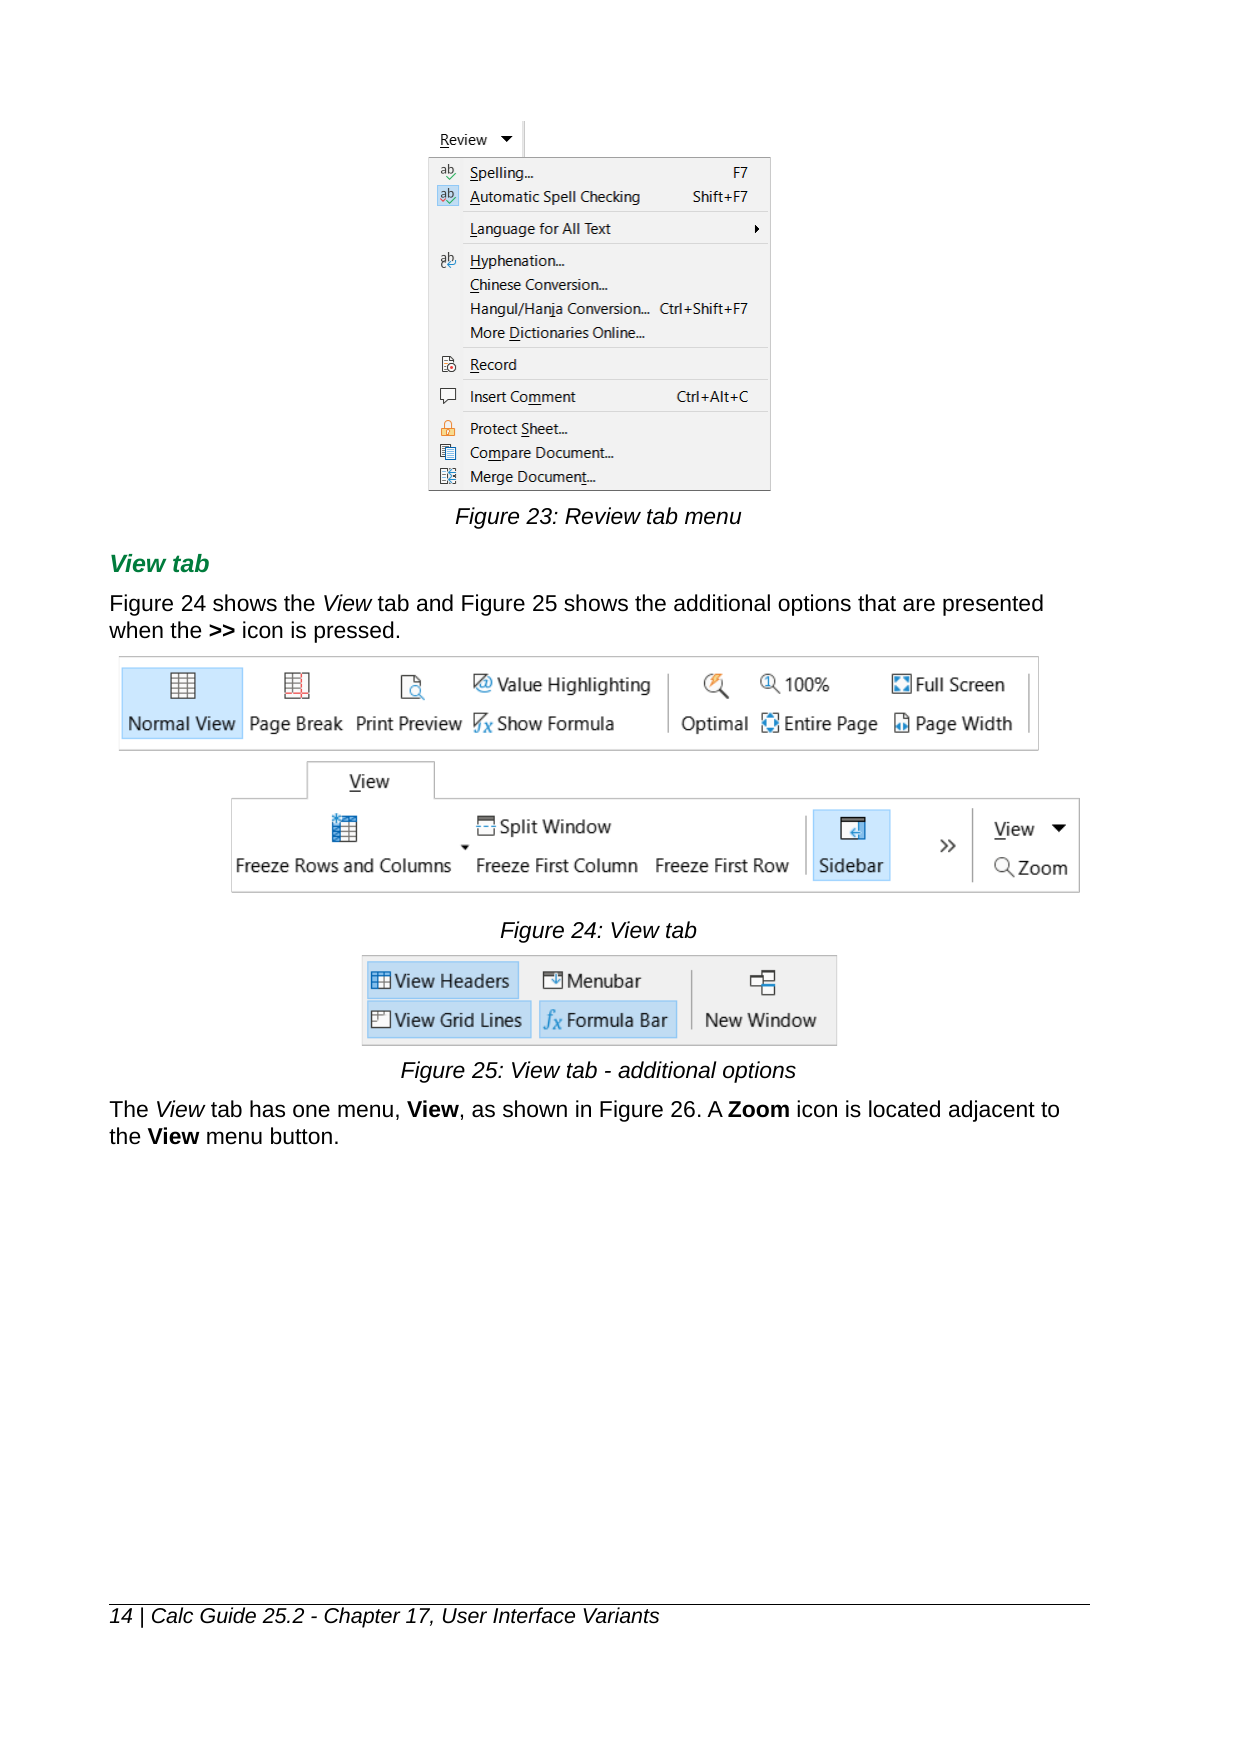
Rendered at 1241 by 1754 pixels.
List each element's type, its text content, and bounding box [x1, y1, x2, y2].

picture [428, 121, 771, 491]
text Figure 23: Review tab menu [109, 503, 1090, 530]
text Figure 24: View tab [109, 917, 1090, 943]
picture [118, 655, 1081, 905]
picture [361, 955, 838, 1046]
text Figure 25: View tab - additional options [109, 1057, 1090, 1084]
subtitle View tab [109, 549, 1090, 578]
text The View tab has one menu, View, as shown in Figure 26. A Zoom icon is located adjacent to the View menu button. [109, 1096, 1090, 1149]
text Figure 24 shows the View tab and Figure 25 shows the additional options that are presented when the >> icon is pressed. [109, 590, 1090, 643]
